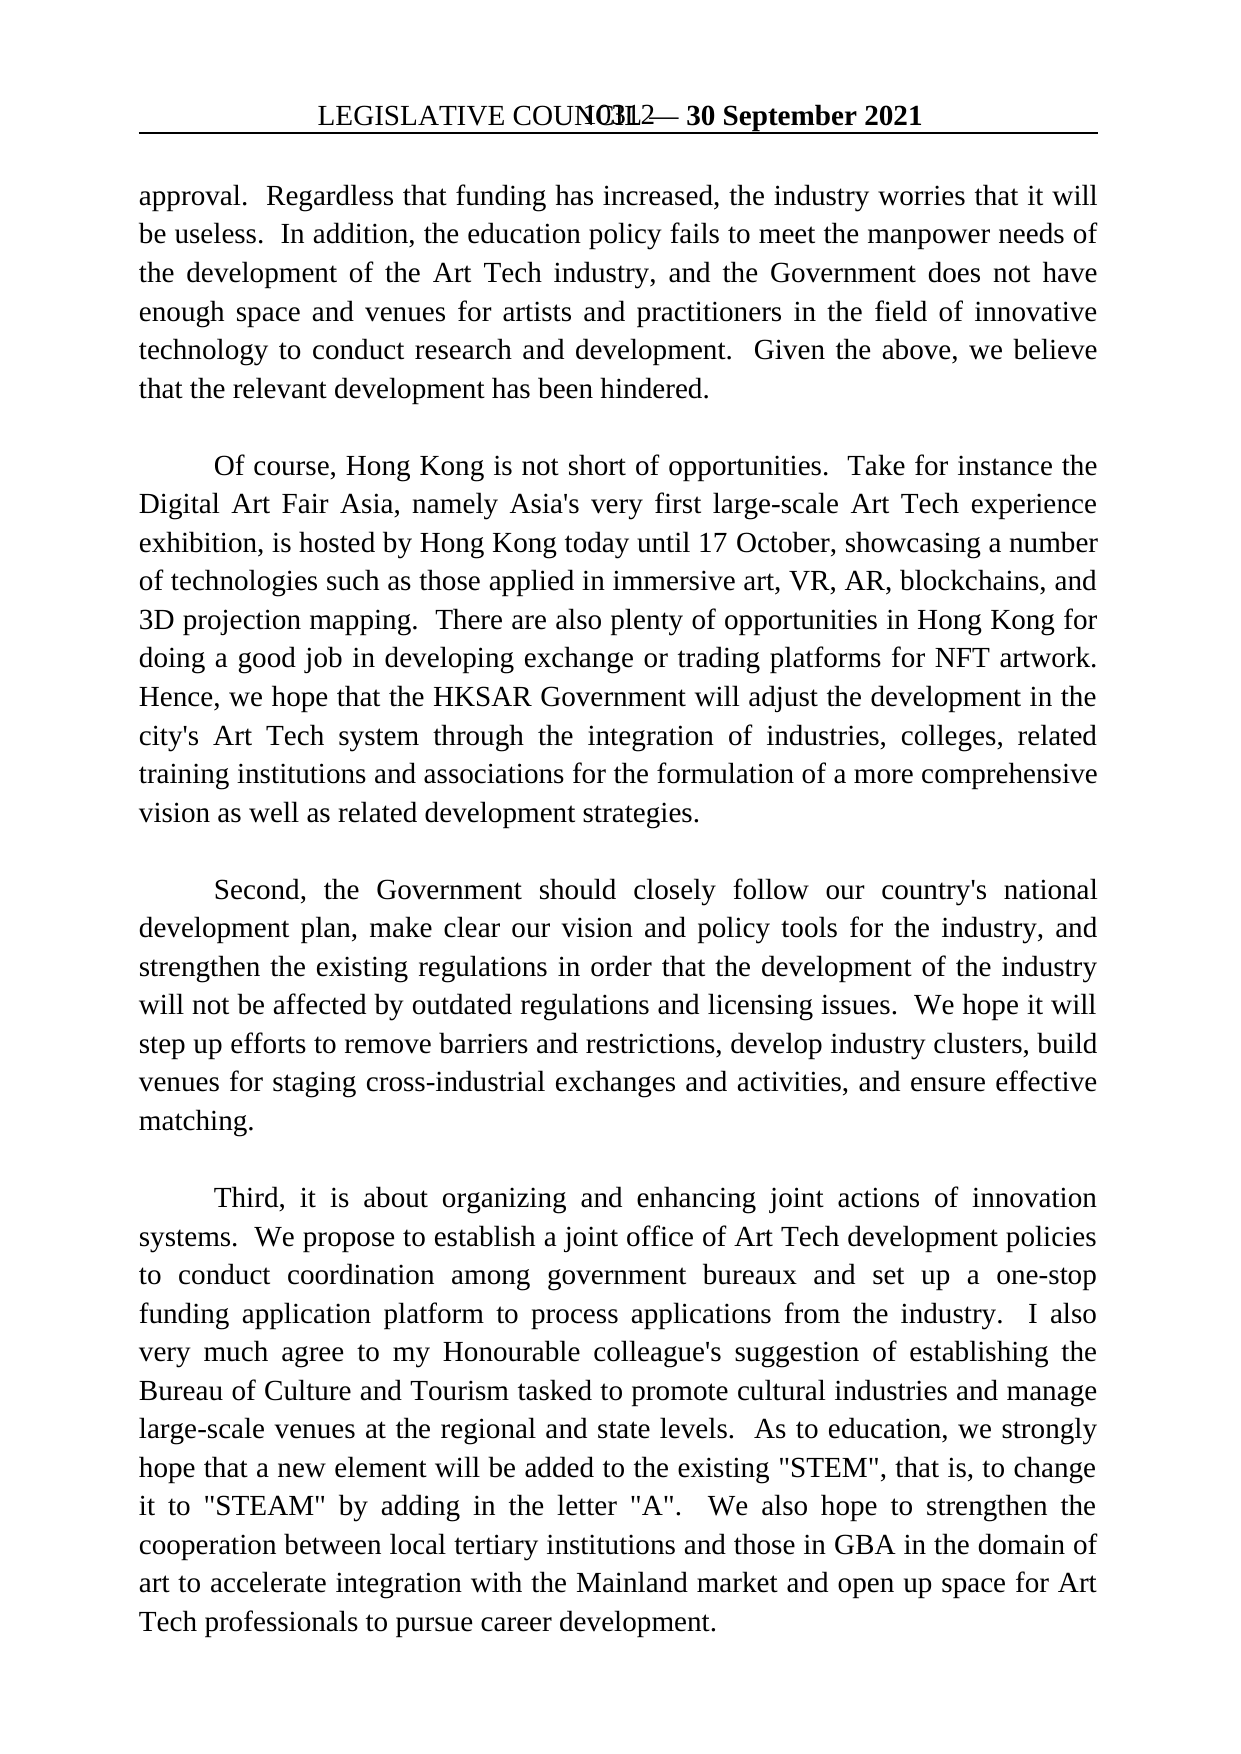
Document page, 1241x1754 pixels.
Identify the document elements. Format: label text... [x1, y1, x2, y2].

text Third, it is about organizing and enhancing joint actions of innovation systems. We propose to establish a joint office of Art Tech development policies to conduct coordination among government bureaux and set up a one-stop funding application platform to process applications from the industry. I also very much agree to my Honourable colleague's suggestion of establishing the Bureau of Culture and Tourism tasked to promote cultural industries and manage large-scale venues at the regional and state levels. As to education, we strongly hope that a new element will be added to the existing "STEM", that is, to change it to "STEAM" by adding in the letter "A". We also hope to strengthen the cooperation between local tertiary institutions and those in GBA in the domain of art to accelerate integration with the Mainland market and open up space for Art Tech professionals to pursue career development. [139, 1175, 1098, 1638]
text Of course, Hong Kong is not short of opportunities. Take for instance the Digital Art Fair Asia, namely Asia's very first large-scale Art Tech experience exhibition, is hosted by Hong Kong today until 17 October, showcasing a number of technologies such as those applied in immersive art, VR, AR, blockchains, and 3D projection mapping. There are also plenty of opportunities in Hong Kong for doing a good job in developing exchange or trading platforms for NFT artwork. Hence, we hope that the HKSAR Government will adjust the development in the city's Art Tech system through the integration of industries, colleges, related training institutions and associations for the formulation of a more comprehensive vision as well as related development strategies. [139, 443, 1098, 828]
text approval. Regardless that funding has increased, the industry worries that it will be useless. In addition, the education policy fails to meet the manpower needs of the development of the Art Tech industry, and the Government does not have enough space and venues for artists and practitioners in the field of innovative technology to conduct research and development. Given the above, we believe that the relevant development has been hindered. [139, 173, 1098, 404]
text Second, the Government should closely follow our country's national development plan, make clear our vision and policy tools for the industry, and strengthen the existing regulations in order that the development of the industry will not be affected by outdated regulations and licensing issues. We hope it will step up efforts to remove barriers and restrictions, develop industry clusters, build venues for staging cross-industrial exchanges and activities, and ensure effective matching. [139, 867, 1098, 1137]
